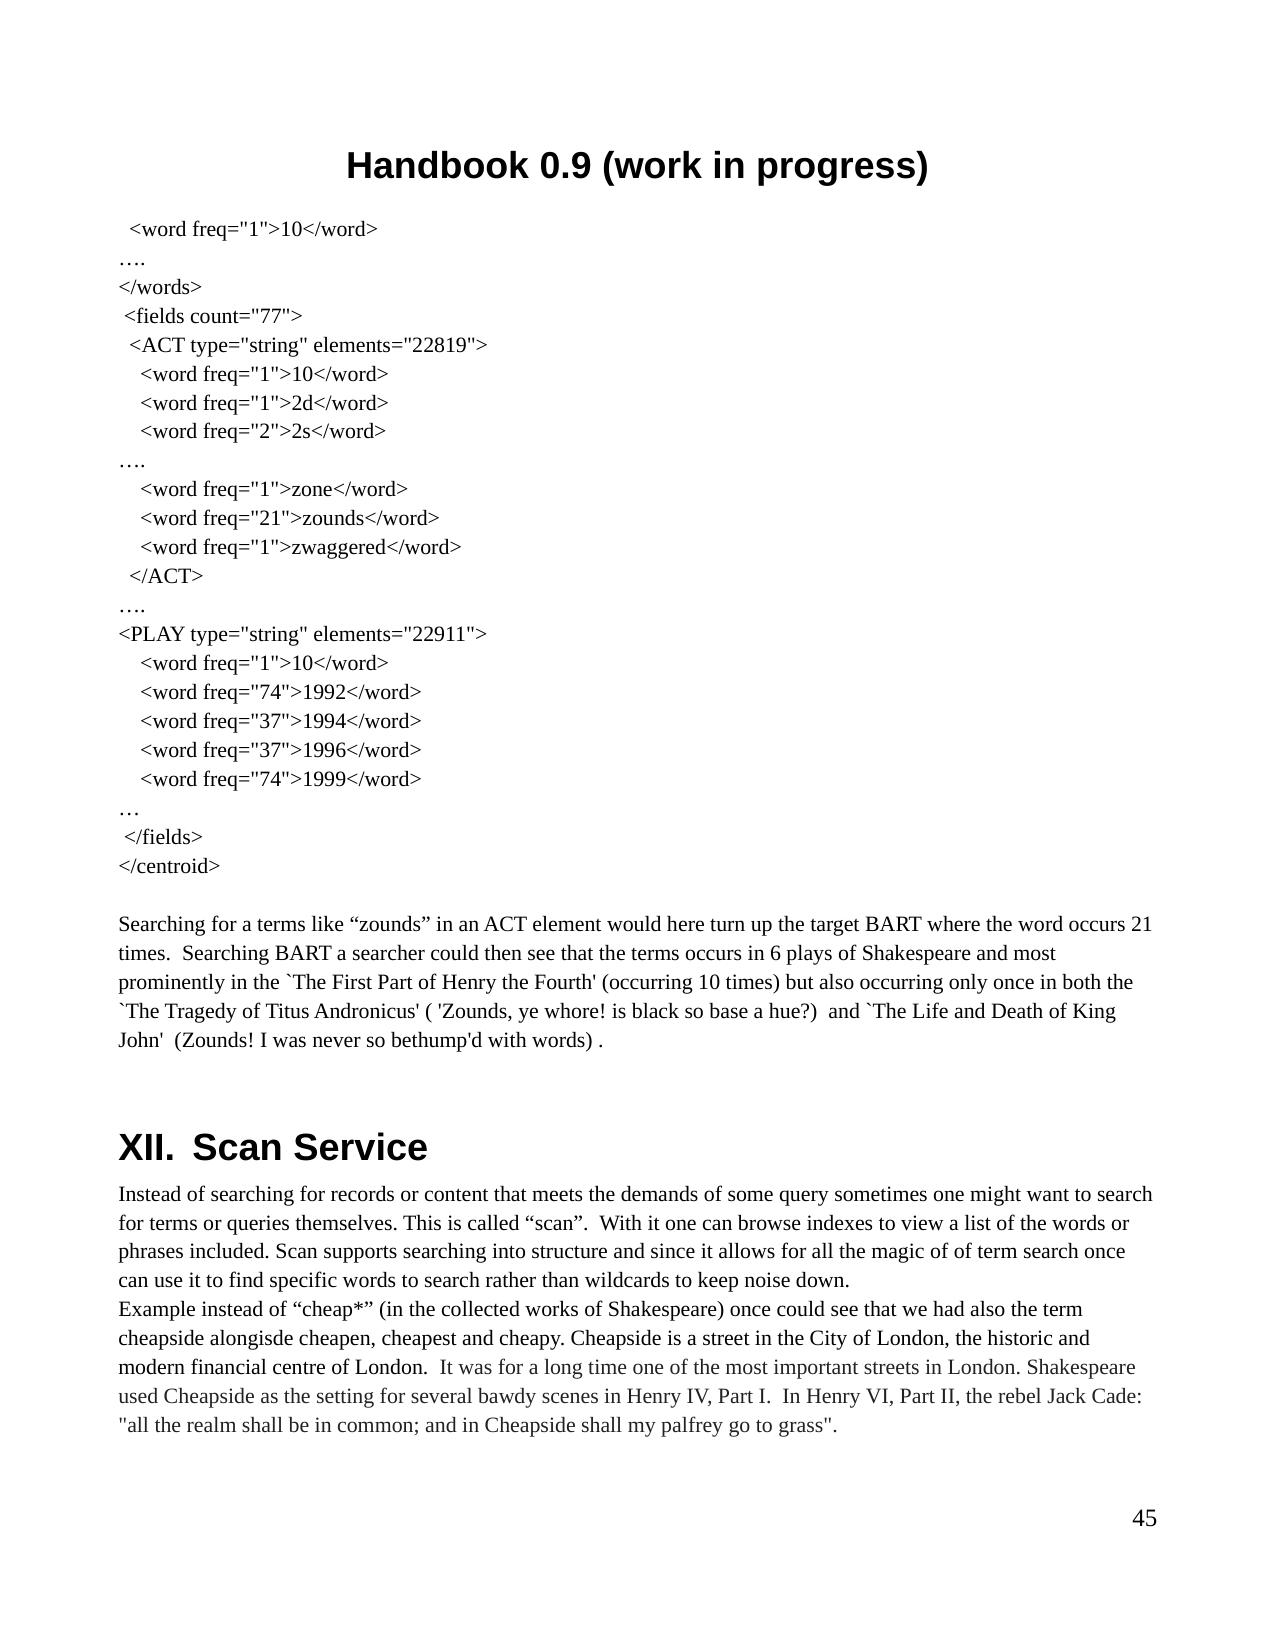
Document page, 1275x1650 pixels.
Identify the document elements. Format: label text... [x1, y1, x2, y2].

text <fields count="77"> [118, 303, 1157, 328]
text </centroid> [118, 853, 1157, 878]
text Searching for a terms like “zounds” in an ACT element would here turn up the target BART where the word occurs 21 times. Searching BART a searcher could then see that the terms occurs in 6 plays of Shakespeare and most prominently in the `The First Part of Henry the Fourth' (occurring 10 times) but also occurring only once in both the `The Tragedy of Titus Andronicus' ( 'Zounds, ye whore! is black so base a hue?) and `The Life and Death of King John' (Zounds! I was never so bethump'd with words) . [118, 911, 1157, 1052]
text <word freq="74">1992</word> [118, 679, 1157, 704]
text </ACT> [118, 563, 1157, 588]
subtitle Scan Service [118, 1124, 1157, 1168]
text Instead of searching for records or content that meets the demands of some query sometimes one might want to search for terms or queries themselves. This is called “scan”. With it one can browse indexes to view a list of the words or phrases included. Scan supports searching into structure and since it allows for all the magic of of term search once can use it to find specific words to search rather than wildcards to keep noise down. [118, 1181, 1157, 1293]
text <ACT type="string" elements="22819"> [118, 332, 1157, 357]
text …. [118, 447, 1157, 473]
text <word freq="1">zone</word> [118, 476, 1157, 502]
text <word freq="21">zounds</word> [118, 505, 1157, 531]
text </fields> [118, 824, 1157, 849]
text … [118, 795, 1157, 820]
text <word freq="37">1996</word> [118, 737, 1157, 762]
text <word freq="1">10</word> [118, 650, 1157, 675]
text <word freq="2">2s</word> [118, 418, 1157, 444]
text <word freq="1">10</word> [118, 361, 1157, 386]
text Example instead of “cheap*” (in the collected works of Shakespeare) once could see that we had also the term cheapside alongisde cheapen, cheapest and cheapy. Cheapside is a street in the City of London, the historic and modern financial centre of London. It was for a long time one of the most important streets in London. Shakespeare used Cheapside as the setting for several bawdy scenes in Henry IV, Part I. In Henry VI, Part II, the rebel Jack Cade: "all the realm shall be in common; and in Cheapside shall my palfrey go to grass". [118, 1296, 1157, 1437]
text <word freq="37">1994</word> [118, 708, 1157, 733]
text </words> [118, 274, 1157, 299]
text <word freq="1">zwaggered</word> [118, 534, 1157, 559]
text <PLAY type="string" elements="22911"> [118, 621, 1157, 646]
text <word freq="1">2d</word> [118, 389, 1157, 415]
text <word freq="74">1999</word> [118, 766, 1157, 791]
text …. [118, 245, 1157, 270]
text …. [118, 592, 1157, 617]
text <word freq="1">10</word> [118, 216, 1157, 241]
